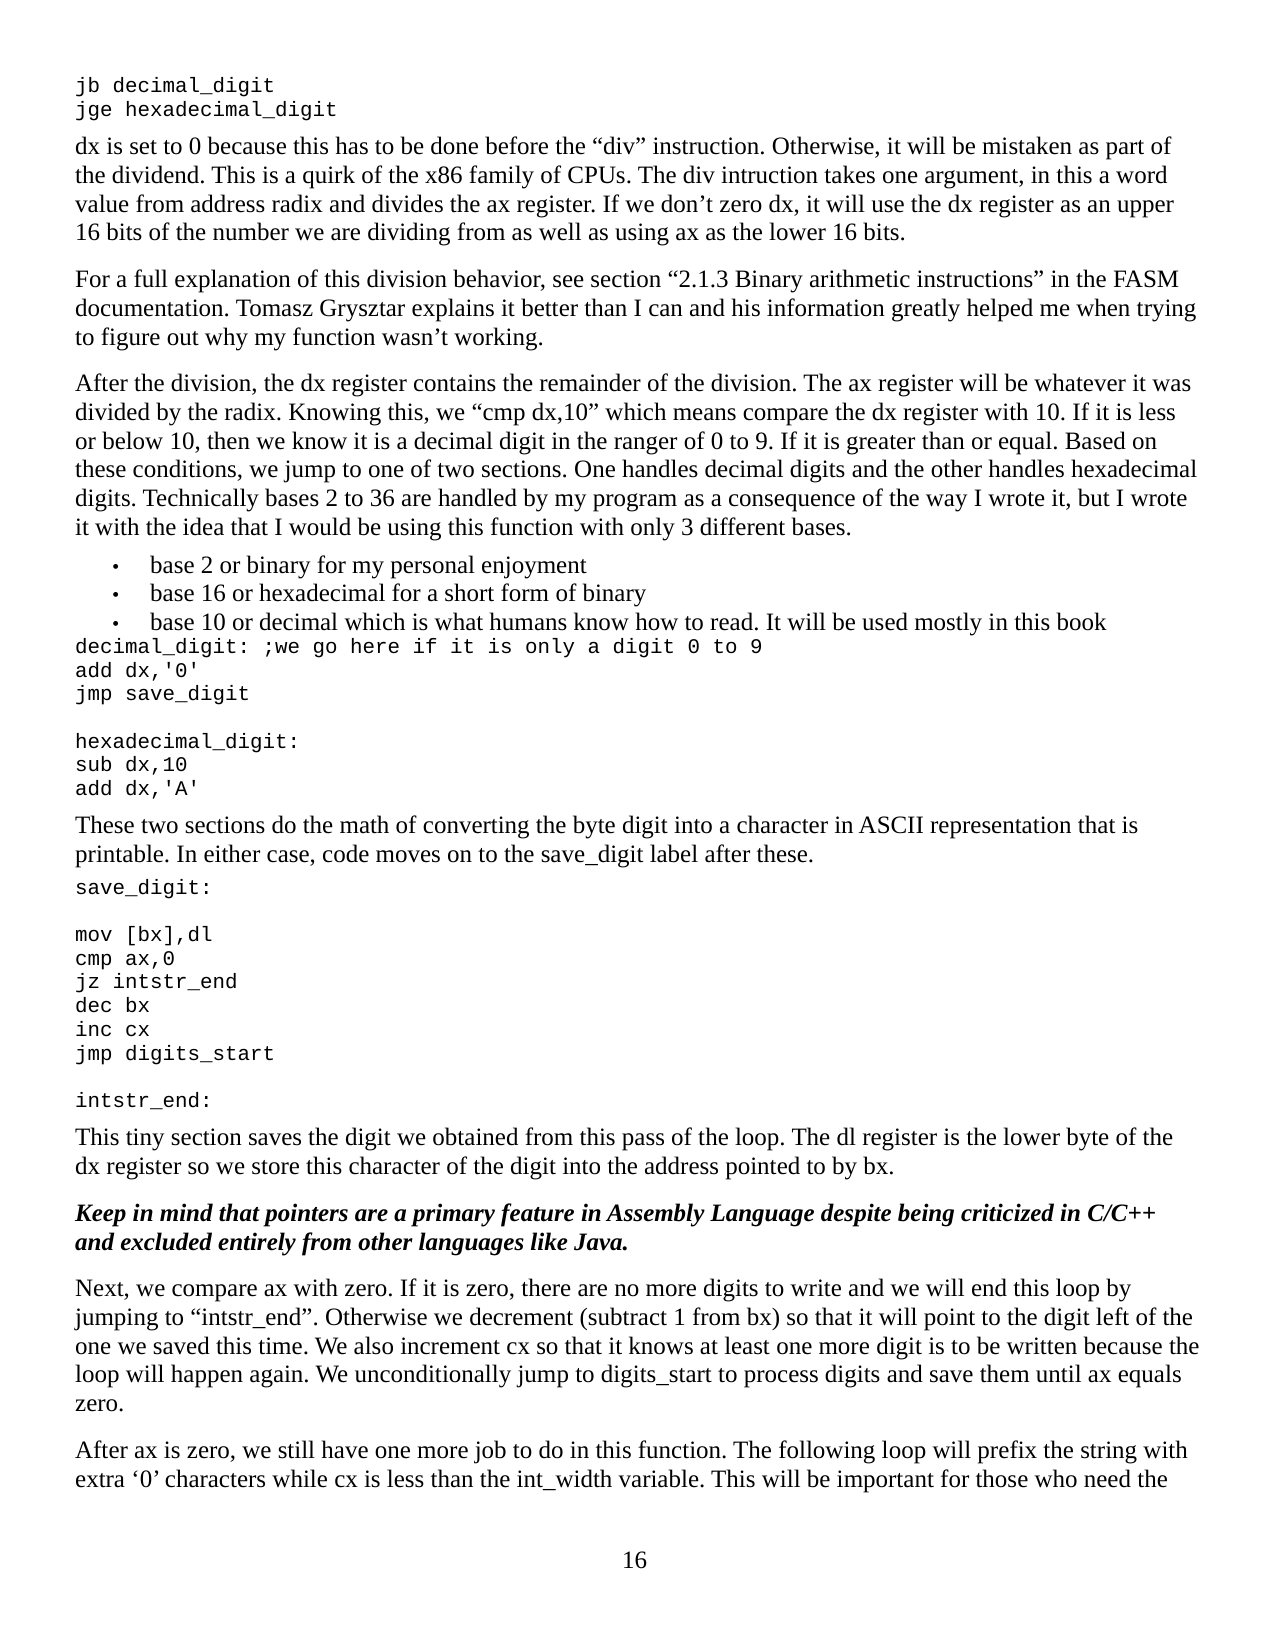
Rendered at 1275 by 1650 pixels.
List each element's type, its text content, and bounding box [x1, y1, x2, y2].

text mov [bx],dl [75, 924, 1200, 948]
text This tiny section saves the digit we obtained from this pass of the loop. The dl register is the lower byte of the dx register so we store this character of the digit into the address pointed to by bx. [75, 1122, 1200, 1180]
text These two sections do the math of converting the byte digit into a character in ASCII representation that is printable. In either case, code moves on to the save_digit label after these. [75, 811, 1200, 868]
text dec bx [75, 995, 1200, 1019]
text add dx,'A' [75, 778, 1200, 802]
text jb decimal_digit [75, 75, 1200, 99]
text hexadecimal_digit: [75, 731, 1200, 754]
list base 10 or decimal which is what humans know how to read. It will be used mostly in this book [112, 607, 1200, 636]
list base 2 or binary for my personal enjoyment [112, 550, 1200, 578]
text After the division, the dx register contains the remainder of the division. The ax register will be whatever it was divided by the radix. Knowing this, we “cmp dx,10” which means compare the dx register with 10. If it is less or below 10, then we know it is a decimal digit in the ranger of 0 to 9. If it is greater than or equal. Based on these conditions, we jump to one of two sections. One handles decimal digits and the other handles hexadecimal digits. Technically bases 2 to 36 are handled by my program as a consequence of the way I wrote it, but I wrote it with the idea that I would be using this function with only 3 different bases. [75, 368, 1200, 541]
text For a full explanation of this division behavior, see section “2.1.3 Binary arithmetic instructions” in the FASM documentation. Tomasz Grysztar explains it better than I can and his information greatly helped me when trying to figure out why my function wasn’t working. [75, 264, 1200, 350]
text intstr_end: [75, 1090, 1200, 1113]
text decimal_digit: ;we go here if it is only a digit 0 to 9 [75, 636, 1200, 660]
text save_digit: [75, 877, 1200, 901]
text Next, we compare ax with zero. If it is zero, there are no more digits to write and we will end this loop by jumping to “intstr_end”. Otherwise we decrement (subtract 1 from bx) so that it will point to the digit left of the one we saved this time. We also increment cx so that it knows at least one more digit is to be written because the loop will happen again. We unconditionally jump to digits_start to process digits and save them until ax equals zero. [75, 1273, 1200, 1417]
text jz intstr_end [75, 972, 1200, 995]
text add dx,'0' [75, 660, 1200, 683]
text jmp digits_start [75, 1042, 1200, 1066]
text inc cx [75, 1019, 1200, 1042]
text dx is set to 0 because this has to be done before the “div” instruction. Otherwise, it will be mistaken as part of the dividend. This is a quirk of the x86 family of CPUs. The div intruction takes one argument, in this a word value from address radix and divides the ax register. If we don’t zero dx, it will use the dx register as an upper 16 bits of the number we are dividing from as well as using ax as the lower 16 bits. [75, 131, 1200, 246]
text cmp ax,0 [75, 948, 1200, 972]
text jge hexadecimal_digit [75, 99, 1200, 122]
text After ax is zero, we still have one more job to do in this function. The following loop will prefix the string with extra ‘0’ characters while cx is less than the int_width variable. This will be important for those who need the [75, 1435, 1200, 1492]
text jmp save_digit [75, 683, 1200, 707]
list base 16 or hexadecimal for a short form of binary [112, 578, 1200, 607]
text sub dx,10 [75, 754, 1200, 778]
text Keep in mind that pointers are a primary feature in Assembly Language despite being criticized in C/C++ and excluded entirely from other languages like Java. [75, 1198, 1200, 1255]
